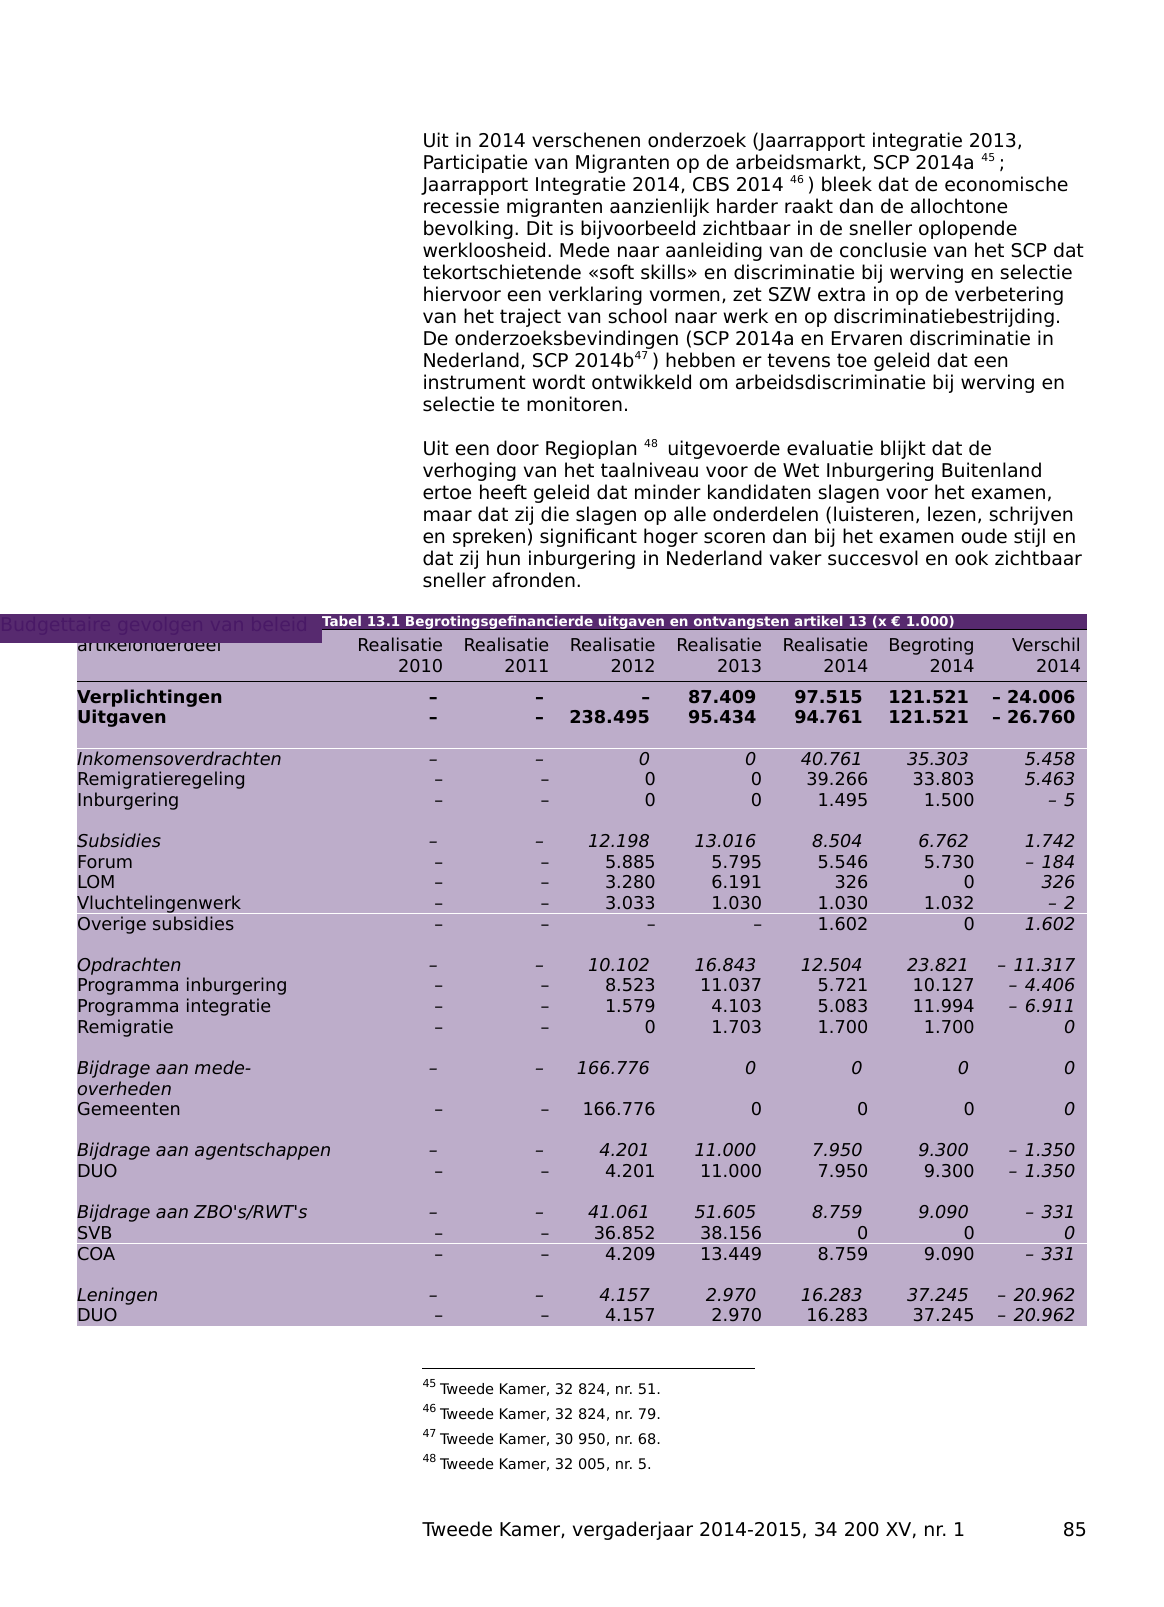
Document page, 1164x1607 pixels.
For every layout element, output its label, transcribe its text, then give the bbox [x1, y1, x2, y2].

table_cell [768, 1037, 874, 1058]
table_cell – 331 [980, 1202, 1087, 1223]
table_cell [768, 1182, 874, 1202]
table_cell – 5 [980, 790, 1087, 810]
table_cell [449, 1182, 555, 1202]
table_cell 10.127 [874, 975, 980, 996]
table_cell 11.037 [661, 975, 768, 996]
table_cell 8.523 [555, 975, 661, 996]
table_cell [768, 810, 874, 831]
table_cell [343, 728, 449, 748]
table_cell 326 [980, 872, 1087, 893]
table_cell 0 [661, 1058, 768, 1099]
table_cell – [449, 955, 555, 975]
table_cell [555, 934, 661, 955]
table_cell Programma integratie [77, 996, 342, 1017]
table_cell 6.191 [661, 872, 768, 893]
table_cell – [449, 1285, 555, 1305]
table_cell – [343, 975, 449, 996]
table_cell [661, 1120, 768, 1140]
table_cell 326 [768, 872, 874, 893]
table_cell Bijdrage aan ZBO's/RWT's [77, 1202, 342, 1223]
table_cell 5.083 [768, 996, 874, 1017]
table_cell 3.280 [555, 872, 661, 893]
table_cell 5.463 [980, 769, 1087, 790]
table_cell Uitgaven [77, 707, 342, 728]
table_cell 12.504 [768, 955, 874, 975]
table_cell Forum [77, 852, 342, 872]
table_cell – [449, 1058, 555, 1099]
text Tweede Kamer, 32 824, nr. 51. [422, 1377, 1087, 1399]
table_cell 9.300 [874, 1161, 980, 1182]
table_cell 0 [874, 872, 980, 893]
table_cell [555, 1037, 661, 1058]
table_cell DUO [77, 1305, 342, 1326]
table_cell 166.776 [555, 1099, 661, 1120]
table_cell 1.700 [874, 1017, 980, 1037]
table_cell Opdrachten [77, 955, 342, 975]
table_cell – 1.350 [980, 1161, 1087, 1182]
table_cell [77, 1037, 342, 1058]
table_cell LOM [77, 872, 342, 893]
table_cell [768, 1264, 874, 1285]
table_cell [343, 934, 449, 955]
table_cell [77, 1264, 342, 1285]
table_cell – [343, 1285, 449, 1305]
table_cell [449, 1264, 555, 1285]
text Tweede Kamer, 32 824, nr. 79. [422, 1402, 1087, 1424]
table_cell Begroting 2014 [874, 630, 980, 681]
table_cell [555, 810, 661, 831]
table_cell – 6.911 [980, 996, 1087, 1017]
table_cell – [343, 872, 449, 893]
table_cell artikelonderdeel [77, 630, 342, 681]
table_cell – [343, 1161, 449, 1182]
table_cell [343, 810, 449, 831]
table_cell 5.458 [980, 749, 1087, 769]
table_cell 5.721 [768, 975, 874, 996]
table_cell [980, 1037, 1087, 1058]
table_cell 0 [661, 769, 768, 790]
table_cell 1.703 [661, 1017, 768, 1037]
table_cell [555, 1182, 661, 1202]
table_cell Verschil 2014 [980, 630, 1087, 681]
table_cell [555, 1264, 661, 1285]
table_cell [874, 728, 980, 748]
table_cell 35.303 [874, 749, 980, 769]
table_cell [449, 1120, 555, 1140]
table_cell 0 [874, 1099, 980, 1120]
table_cell – [449, 872, 555, 893]
table_cell SVB [77, 1223, 342, 1243]
table_cell 0 [980, 1017, 1087, 1037]
table_cell 8.759 [768, 1202, 874, 1223]
table_cell [980, 810, 1087, 831]
table_cell 5.730 [874, 852, 980, 872]
table_cell 41.061 [555, 1202, 661, 1223]
table_cell – [555, 914, 661, 934]
table_header Tabel 13.1 Begrotingsgefinancierde uitgaven en ontvangsten artikel 13 (x € 1.000) [0, 614, 1087, 643]
table_cell 0 [980, 1058, 1087, 1099]
table_cell 37.245 [874, 1305, 980, 1326]
table_cell 1.742 [980, 831, 1087, 852]
table_cell – [449, 975, 555, 996]
table_cell [980, 1182, 1087, 1202]
table_cell 16.283 [768, 1305, 874, 1326]
table_cell Realisatie 2013 [661, 630, 768, 681]
table_cell – [449, 914, 555, 934]
table_cell – 184 [980, 852, 1087, 872]
table_cell 0 [661, 749, 768, 769]
table_cell 0 [768, 1223, 874, 1243]
table_cell – [449, 1161, 555, 1182]
table_cell 9.090 [874, 1202, 980, 1223]
table_cell 33.803 [874, 769, 980, 790]
table_cell [874, 1264, 980, 1285]
table_cell 0 [768, 1058, 874, 1099]
table_cell 4.103 [661, 996, 768, 1017]
table_cell 12.198 [555, 831, 661, 852]
table_cell [77, 1182, 342, 1202]
table_cell 13.449 [661, 1244, 768, 1264]
text Uit een door Regioplan uitgevoerde evaluatie blijkt dat de verhoging van het taalniveau voor de Wet Inburgering Buitenland ertoe heeft geleid dat minder kandidaten slagen voor het examen, maar dat zij die slagen op alle onderdelen (luisteren, lezen, schrijven en spreken) significant hoger scoren dan bij het examen oude stijl en dat zij hun inburgering in Nederland vaker succesvol en ook zichtbaar sneller afronden. [422, 438, 1087, 592]
table_cell – [449, 1140, 555, 1161]
table_cell 4.157 [555, 1285, 661, 1305]
table_cell [980, 728, 1087, 748]
table_cell – [343, 893, 449, 913]
table_cell [874, 1182, 980, 1202]
table_cell 36.852 [555, 1223, 661, 1243]
table_cell – [449, 996, 555, 1017]
table_cell Bijdrage aan mede-overheden [77, 1058, 342, 1099]
table_cell 5.795 [661, 852, 768, 872]
table_cell Realisatie 2014 [768, 630, 874, 681]
table_cell – [343, 749, 449, 769]
table_cell 121.521 [874, 682, 980, 707]
table_cell 16.843 [661, 955, 768, 975]
table_cell 51.605 [661, 1202, 768, 1223]
table_cell [768, 934, 874, 955]
table_cell 0 [874, 1058, 980, 1099]
table_cell [343, 1037, 449, 1058]
table_cell [874, 1037, 980, 1058]
table_cell – [449, 831, 555, 852]
table_cell – [343, 769, 449, 790]
table_cell [77, 1120, 342, 1140]
table_cell – [343, 914, 449, 934]
table_cell – 4.406 [980, 975, 1087, 996]
table_cell – 20.962 [980, 1305, 1087, 1326]
table_cell [661, 934, 768, 955]
table_cell – [449, 790, 555, 810]
table_cell Inkomensoverdrachten [77, 749, 342, 769]
table_cell [661, 728, 768, 748]
table_cell [449, 1037, 555, 1058]
table_cell 97.515 [768, 682, 874, 707]
table_cell 0 [874, 1223, 980, 1243]
table_cell 9.090 [874, 1244, 980, 1264]
table_cell 1.602 [980, 914, 1087, 934]
table_cell 1.700 [768, 1017, 874, 1037]
table_cell [768, 728, 874, 748]
table_cell 0 [661, 790, 768, 810]
table_cell – [449, 1244, 555, 1264]
table_cell 4.209 [555, 1244, 661, 1264]
table_cell – [449, 893, 555, 913]
table_cell 87.409 [661, 682, 768, 707]
table_cell 38.156 [661, 1223, 768, 1243]
table_cell 37.245 [874, 1285, 980, 1305]
table_cell [449, 810, 555, 831]
table_cell 11.994 [874, 996, 980, 1017]
table_cell 9.300 [874, 1140, 980, 1161]
table_cell – 2 [980, 893, 1087, 913]
table_cell 0 [980, 1223, 1087, 1243]
table_cell – [343, 852, 449, 872]
table_cell COA [77, 1244, 342, 1264]
table_cell Vluchtelingenwerk [77, 893, 342, 913]
table_cell – [343, 1223, 449, 1243]
table_cell 1.030 [661, 893, 768, 913]
table_cell – 11.317 [980, 955, 1087, 975]
table_cell 0 [555, 769, 661, 790]
table_cell 5.885 [555, 852, 661, 872]
table_cell 0 [980, 1099, 1087, 1120]
table_cell – [449, 1223, 555, 1243]
table_cell Gemeenten [77, 1099, 342, 1120]
table_cell 94.761 [768, 707, 874, 728]
table_cell – [343, 790, 449, 810]
table_cell – 26.760 [980, 707, 1087, 728]
text Uit in 2014 verschenen onderzoek (Jaarrapport integratie 2013, Participatie van Migranten op de arbeidsmarkt, SCP 2014a ; Jaarrapport Integratie 2014, CBS 2014 ) bleek dat de economische recessie migranten aanzienlijk harder raakt dan de allochtone bevolking. Dit is bijvoorbeeld zichtbaar in de sneller oplopende werkloosheid. Mede naar aanleiding van de conclusie van het SCP dat tekortschietende «soft skills» en discriminatie bij werving en selectie hiervoor een verklaring vormen, zet SZW extra in op de verbetering van het traject van school naar werk en op discriminatiebestrijding. De onderzoeksbevindingen (SCP 2014a en Ervaren discriminatie in Nederland, SCP 2014b) hebben er tevens toe geleid dat een instrument wordt ontwikkeld om arbeidsdiscriminatie bij werving en selectie te monitoren. [422, 130, 1087, 416]
table_cell – [449, 1202, 555, 1223]
table_cell 1.030 [768, 893, 874, 913]
table_cell Remigratie [77, 1017, 342, 1037]
table_cell – [449, 707, 555, 728]
table_cell – [555, 682, 661, 707]
table_cell DUO [77, 1161, 342, 1182]
table_cell 7.950 [768, 1161, 874, 1182]
table_cell Realisatie 2012 [555, 630, 661, 681]
table_cell – [343, 1099, 449, 1120]
table_cell 4.157 [555, 1305, 661, 1326]
table_cell [661, 1037, 768, 1058]
table_cell 0 [874, 914, 980, 934]
table_cell – [343, 1017, 449, 1037]
table_cell [77, 810, 342, 831]
table_cell [980, 1120, 1087, 1140]
table_cell – 20.962 [980, 1285, 1087, 1305]
table_cell [343, 1182, 449, 1202]
table_cell 16.283 [768, 1285, 874, 1305]
table_cell [449, 934, 555, 955]
table_cell Realisatie 2010 [343, 630, 449, 681]
table_cell [661, 1182, 768, 1202]
table_cell 2.970 [661, 1285, 768, 1305]
table_cell – [343, 1305, 449, 1326]
table_cell – [343, 996, 449, 1017]
table_cell 1.500 [874, 790, 980, 810]
table_cell 1.032 [874, 893, 980, 913]
table_cell – [449, 769, 555, 790]
table_cell Leningen [77, 1285, 342, 1305]
table_cell 121.521 [874, 707, 980, 728]
table_cell [449, 728, 555, 748]
table_cell 8.759 [768, 1244, 874, 1264]
table_cell – [343, 1140, 449, 1161]
table_cell – [343, 831, 449, 852]
table_cell 6.762 [874, 831, 980, 852]
table_cell Bijdrage aan agentschappen [77, 1140, 342, 1161]
table_cell – [449, 852, 555, 872]
table_cell 11.000 [661, 1140, 768, 1161]
table_cell 0 [555, 1017, 661, 1037]
table_cell 11.000 [661, 1161, 768, 1182]
text Tweede Kamer, 30 950, nr. 68. [422, 1427, 1087, 1449]
table_cell – [661, 914, 768, 934]
table_cell [768, 1120, 874, 1140]
table_cell 4.201 [555, 1161, 661, 1182]
table_cell [555, 728, 661, 748]
table_cell [661, 1264, 768, 1285]
table_cell Overige subsidies [77, 914, 342, 934]
table_cell Remigratieregeling [77, 769, 342, 790]
table_cell 0 [661, 1099, 768, 1120]
table_cell 13.016 [661, 831, 768, 852]
table_cell – [343, 682, 449, 707]
table_cell 39.266 [768, 769, 874, 790]
table_cell [555, 1120, 661, 1140]
table_cell 2.970 [661, 1305, 768, 1326]
table_cell 0 [555, 749, 661, 769]
table_cell – 1.350 [980, 1140, 1087, 1161]
table_cell – 331 [980, 1244, 1087, 1264]
table_cell 95.434 [661, 707, 768, 728]
table_cell 1.602 [768, 914, 874, 934]
text Tweede Kamer, 32 005, nr. 5. [422, 1452, 1087, 1474]
table_cell [980, 1264, 1087, 1285]
table_cell [874, 934, 980, 955]
table_cell – [343, 1058, 449, 1099]
table_cell [343, 1264, 449, 1285]
table_cell [874, 1120, 980, 1140]
table_cell 238.495 [555, 707, 661, 728]
table_cell – [449, 749, 555, 769]
table_cell 0 [555, 790, 661, 810]
table_cell 3.033 [555, 893, 661, 913]
table_cell – [343, 707, 449, 728]
table_cell Realisatie 2011 [449, 630, 555, 681]
table_cell 0 [768, 1099, 874, 1120]
table_cell [343, 1120, 449, 1140]
table_cell – [343, 1244, 449, 1264]
table_cell Subsidies [77, 831, 342, 852]
table_cell – [449, 1017, 555, 1037]
table_cell – [343, 955, 449, 975]
table_cell – 24.006 [980, 682, 1087, 707]
table_cell – [343, 1202, 449, 1223]
table_cell 40.761 [768, 749, 874, 769]
table_cell 4.201 [555, 1140, 661, 1161]
table_cell [874, 810, 980, 831]
table_cell 8.504 [768, 831, 874, 852]
table_cell Programma inburgering [77, 975, 342, 996]
table_cell [77, 934, 342, 955]
table_cell 7.950 [768, 1140, 874, 1161]
table_cell [980, 934, 1087, 955]
table_cell – [449, 1305, 555, 1326]
table_cell 5.546 [768, 852, 874, 872]
table_cell 23.821 [874, 955, 980, 975]
table_cell 10.102 [555, 955, 661, 975]
table_cell – [449, 682, 555, 707]
table_cell Inburgering [77, 790, 342, 810]
table_cell 1.579 [555, 996, 661, 1017]
table_cell [661, 810, 768, 831]
table_cell 1.495 [768, 790, 874, 810]
table_cell 166.776 [555, 1058, 661, 1099]
table_cell [77, 728, 342, 748]
table_cell Verplichtingen [77, 682, 342, 707]
table_cell – [449, 1099, 555, 1120]
